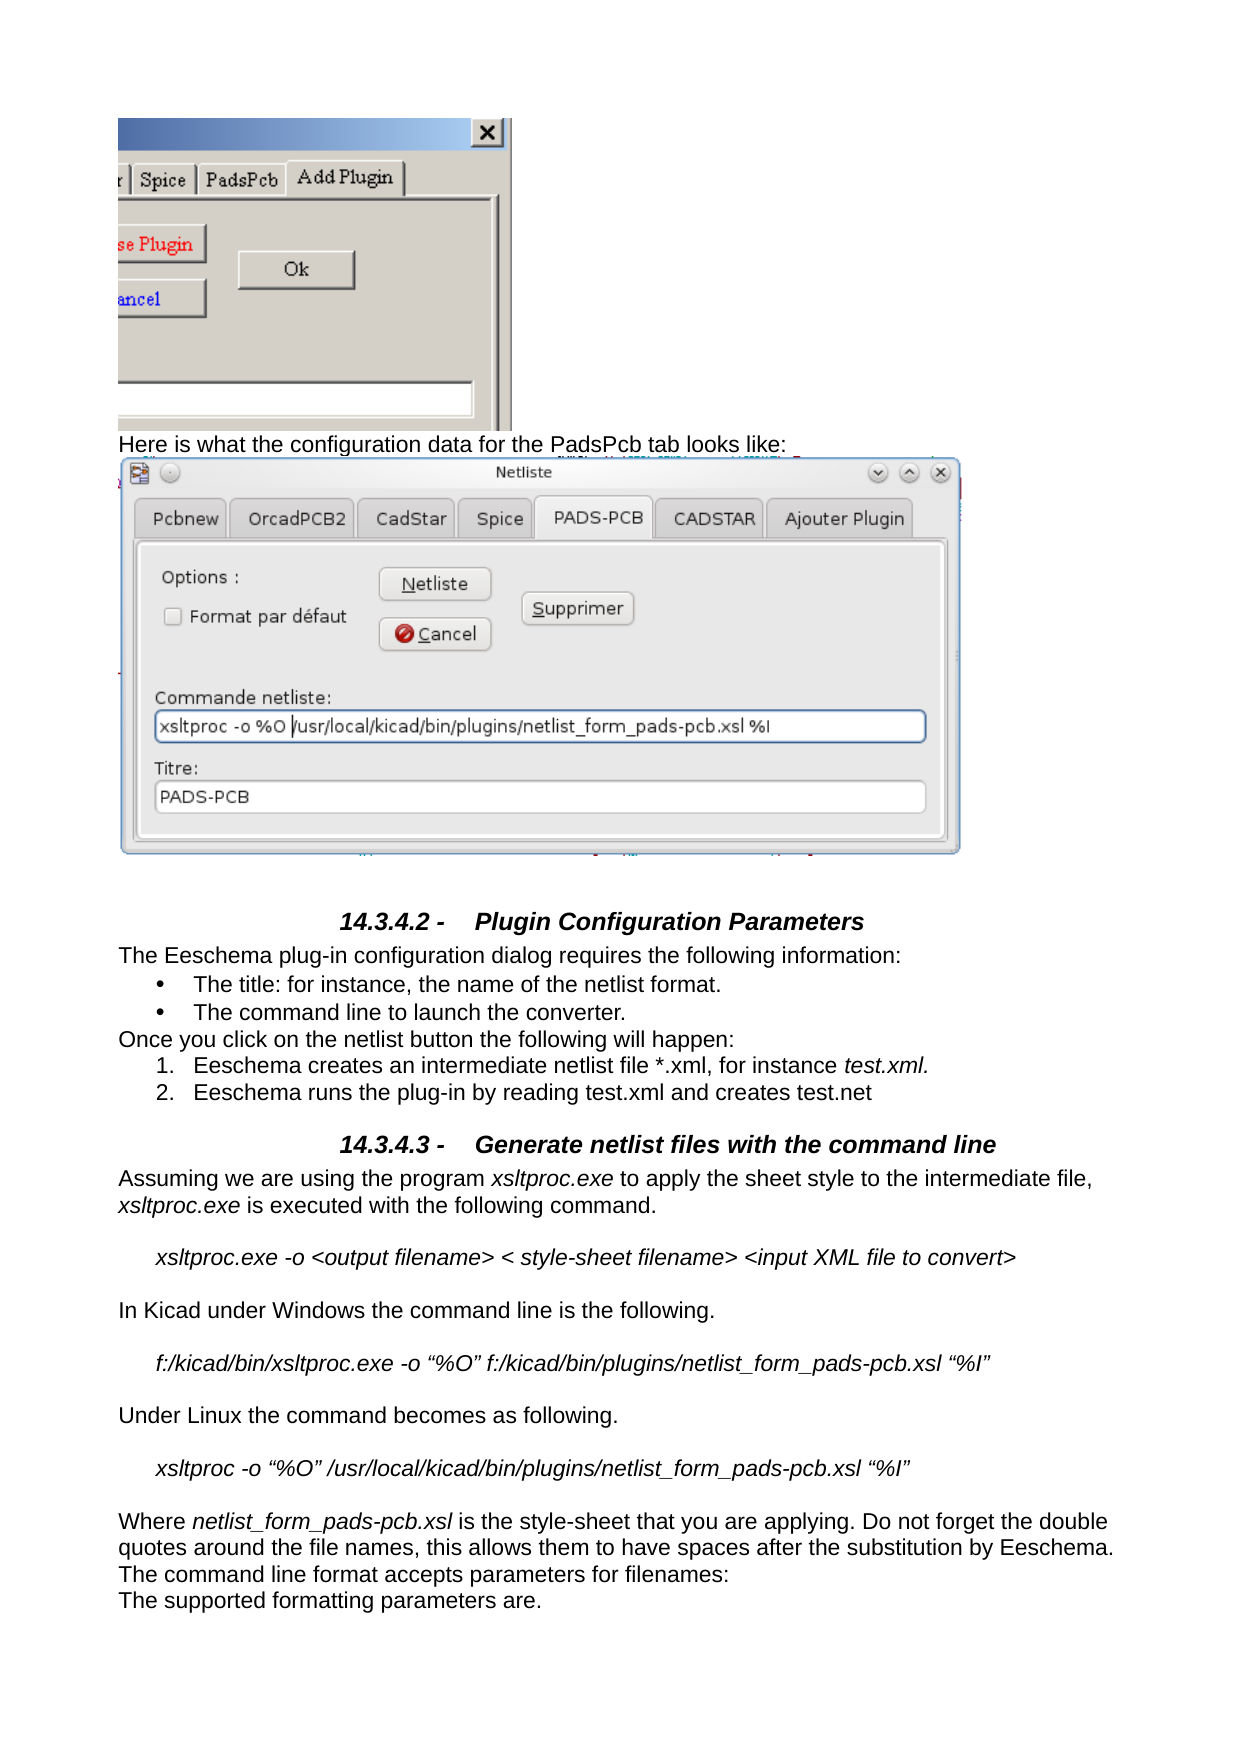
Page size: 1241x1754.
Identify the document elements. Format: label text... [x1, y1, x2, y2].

text The Eeschema plug-in configuration dialog requires the following information: [118, 942, 1122, 969]
text xsltproc.exe -o <output filename> < style-sheet filename> <input XML file to convert> [118, 1244, 1122, 1271]
list The title: for instance, the name of the netlist format. [156, 969, 1122, 997]
text Assuming we are using the program xsltproc.exe to apply the sheet style to the intermediate file, xsltproc.exe is executed with the following command. [118, 1165, 1122, 1218]
text The command line format accepts parameters for filenames: [118, 1561, 1122, 1587]
subtitle Generate netlist files with the command line [339, 1130, 1122, 1159]
text Where netlist_form_pads-pcb.xsl is the style-sheet that you are applying. Do not forget the double quotes around the file names, this allows them to have spaces after the substitution by Eeschema. [118, 1508, 1122, 1561]
text Under Linux the command becomes as following. [118, 1402, 1122, 1429]
text xsltproc -o “%O” /usr/local/kicad/bin/plugins/netlist_form_pads-pcb.xsl “%I” [118, 1455, 1122, 1481]
text The supported formatting parameters are. [118, 1587, 1122, 1613]
picture [118, 456, 962, 856]
text f:/kicad/bin/xsltproc.exe -o “%O” f:/kicad/bin/plugins/netlist_form_pads-pcb.xsl “%I” [118, 1350, 1122, 1376]
picture [118, 118, 512, 431]
list Eeschema runs the plug-in by reading test.xml and creates test.net [156, 1079, 1122, 1105]
subtitle Plugin Configuration Parameters [339, 907, 1122, 936]
text Here is what the configuration data for the PadsPcb tab looks like: [118, 431, 1122, 457]
text Once you click on the netlist button the following will happen: [118, 1026, 1122, 1052]
list The command line to launch the converter. [156, 997, 1122, 1026]
text In Kicad under Windows the command line is the following. [118, 1297, 1122, 1323]
list Eeschema creates an intermediate netlist file *.xml, for instance test.xml. [156, 1052, 1122, 1079]
